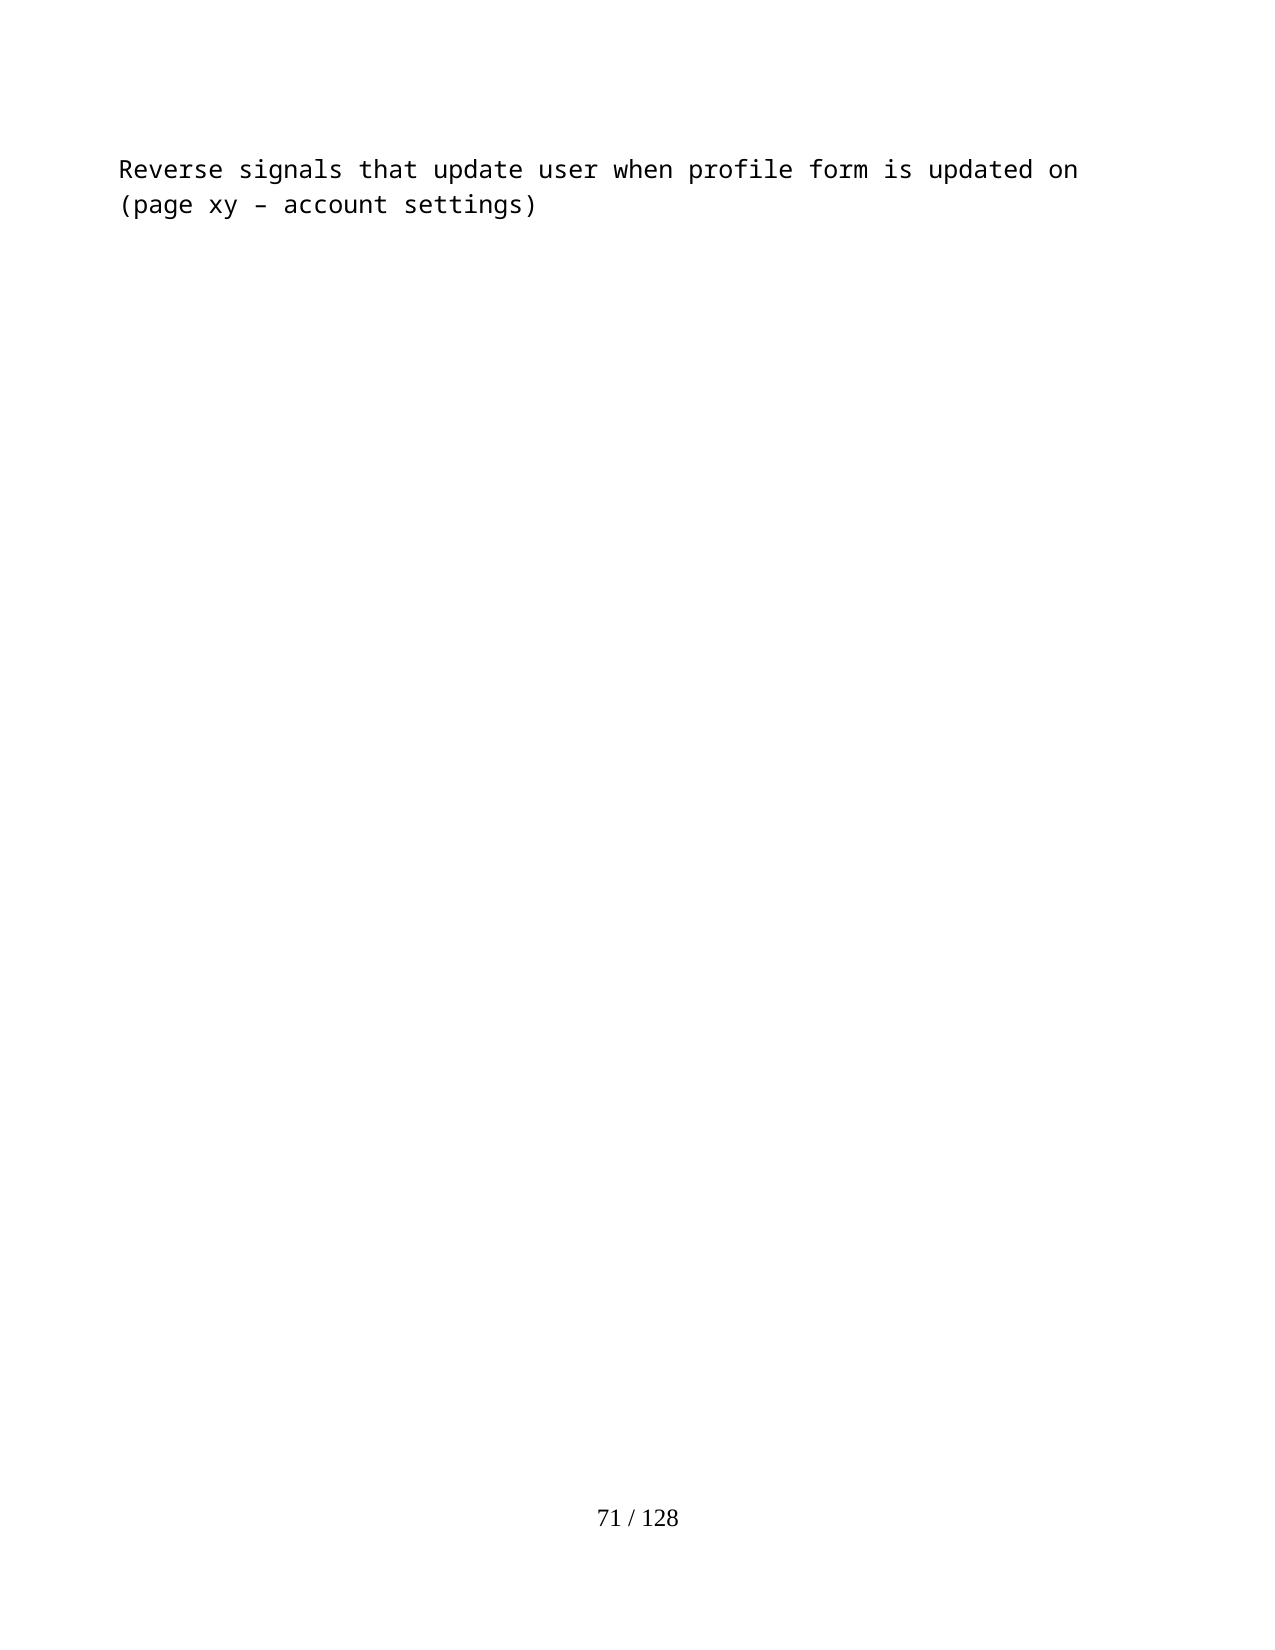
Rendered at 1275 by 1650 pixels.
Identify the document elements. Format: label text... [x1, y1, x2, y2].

text Reverse signals that update user when profile form is updated on (page xy – account settings) [118, 152, 1157, 220]
